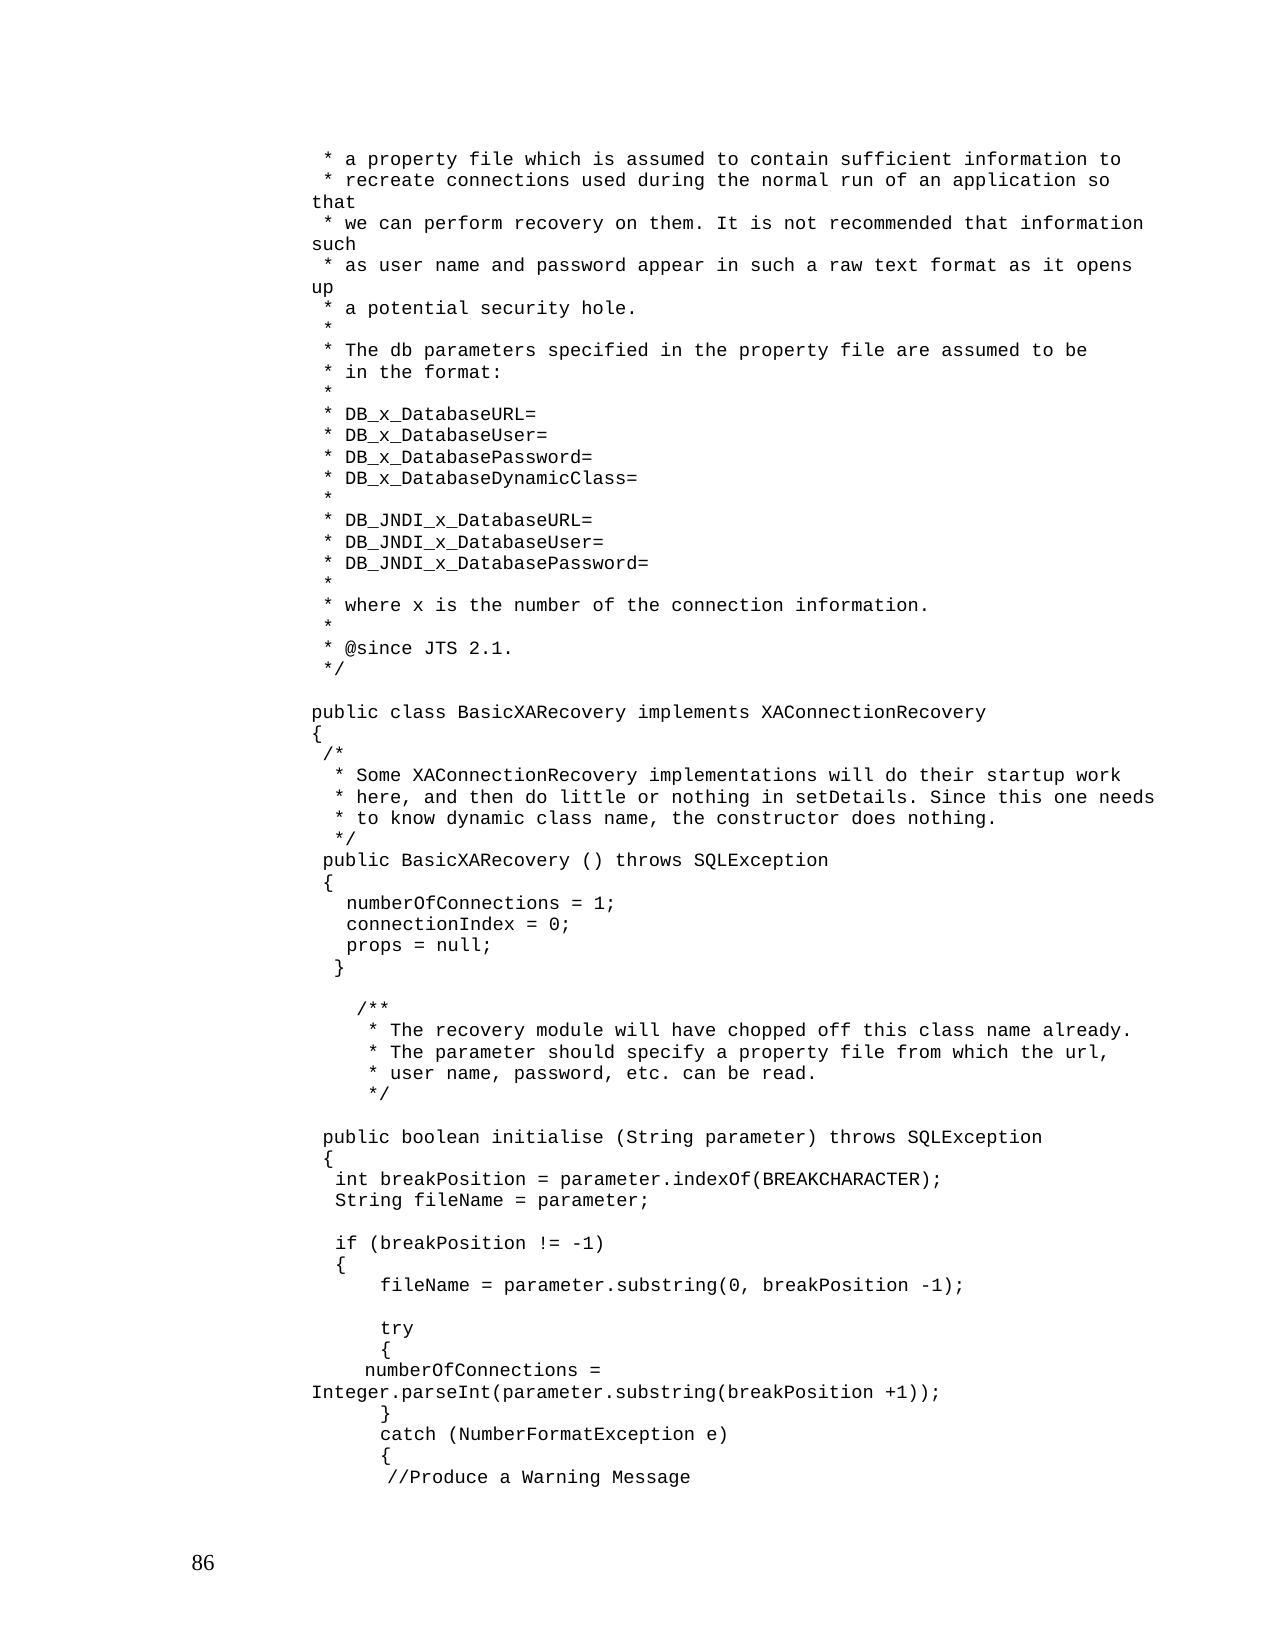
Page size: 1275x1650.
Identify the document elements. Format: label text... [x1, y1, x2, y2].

text * a property file which is assumed to contain sufficient information to * recreate connections used during the normal run of an application so that * we can perform recovery on them. It is not recommended that information such * as user name and password appear in such a raw text format as it opens up * a potential security hole. * * The db parameters specified in the property file are assumed to be * in the format: * * DB_x_DatabaseURL= * DB_x_DatabaseUser= * DB_x_DatabasePassword= * DB_x_DatabaseDynamicClass= * * DB_JNDI_x_DatabaseURL= * DB_JNDI_x_DatabaseUser= * DB_JNDI_x_DatabasePassword= * * where x is the number of the connection information. * * @since JTS 2.1. */ public class BasicXARecovery implements XAConnectionRecovery { /* * Some XAConnectionRecovery implementations will do their startup work * here, and then do little or nothing in setDetails. Since this one needs * to know dynamic class name, the constructor does nothing. */ [311, 150, 1162, 851]
text public BasicXARecovery () throws SQLException { numberOfConnections = 1; connectionIndex = 0; props = null; } /** * The recovery module will have chopped off this class name already. * The parameter should specify a property file from which the url, * user name, password, etc. can be read. */ public boolean initialise (String parameter) throws SQLException { int breakPosition = parameter.indexOf(BREAKCHARACTER); String fileName = parameter; if (breakPosition != -1) { fileName = parameter.substring(0, breakPosition -1); try { numberOfConnections = Integer.parseInt(parameter.substring(breakPosition +1)); } catch (NumberFormatException e) { //Produce a Warning Message [311, 851, 1162, 1489]
